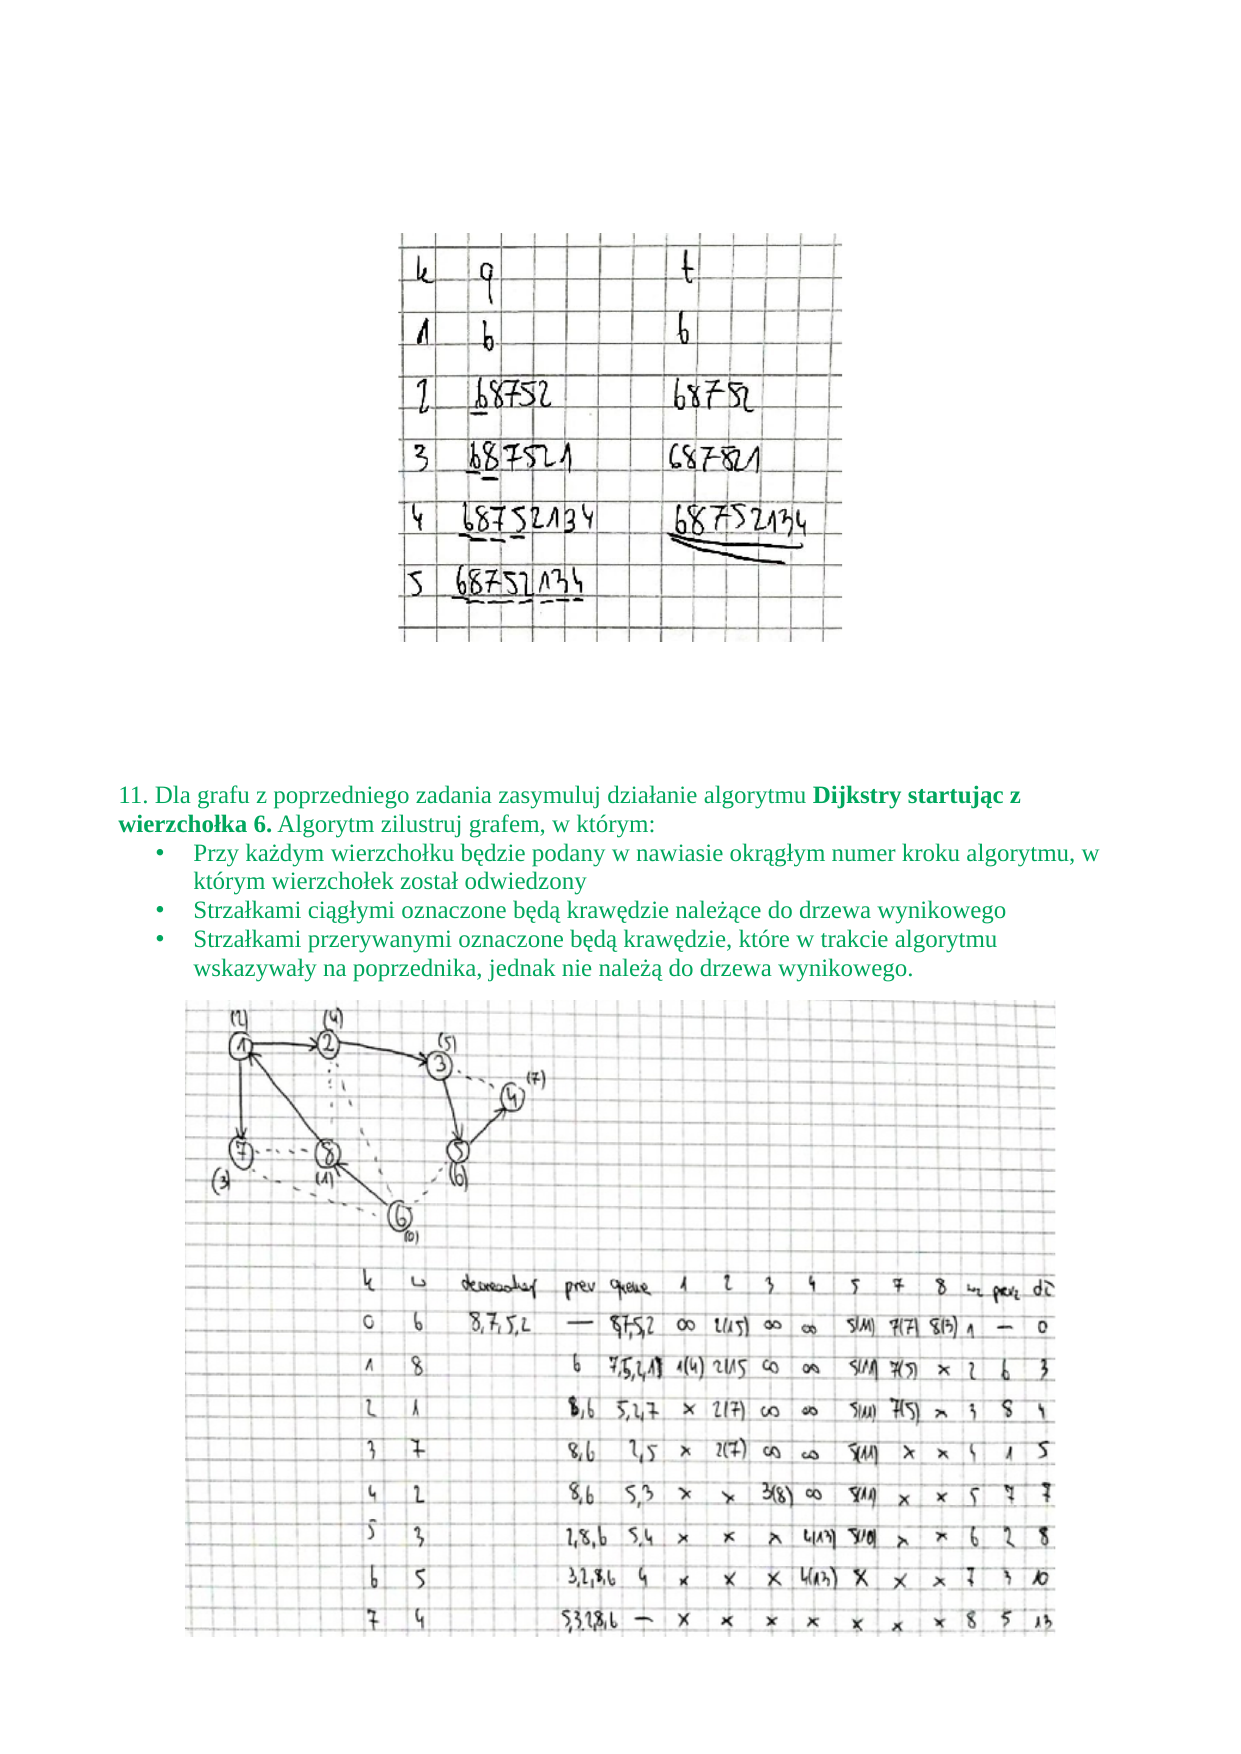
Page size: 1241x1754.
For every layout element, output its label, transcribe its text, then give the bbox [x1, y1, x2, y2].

picture [186, 1000, 1055, 1636]
list Strzałkami ciągłymi oznaczone będą krawędzie należące do drzewa wynikowego [156, 895, 1122, 924]
picture [398, 233, 843, 642]
list Strzałkami przerywanymi oznaczone będą krawędzie, które w trakcie algorytmu wskazywały na poprzednika, jednak nie należą do drzewa wynikowego. [156, 924, 1122, 981]
list Przy każdym wierzchołku będzie podany w nawiasie okrągłym numer kroku algorytmu, w którym wierzchołek został odwiedzony [156, 838, 1122, 895]
text 11. Dla grafu z poprzedniego zadania zasymuluj działanie algorytmu Dijkstry startując z wierzchołka 6. Algorytm zilustruj grafem, w którym: [118, 780, 1122, 838]
